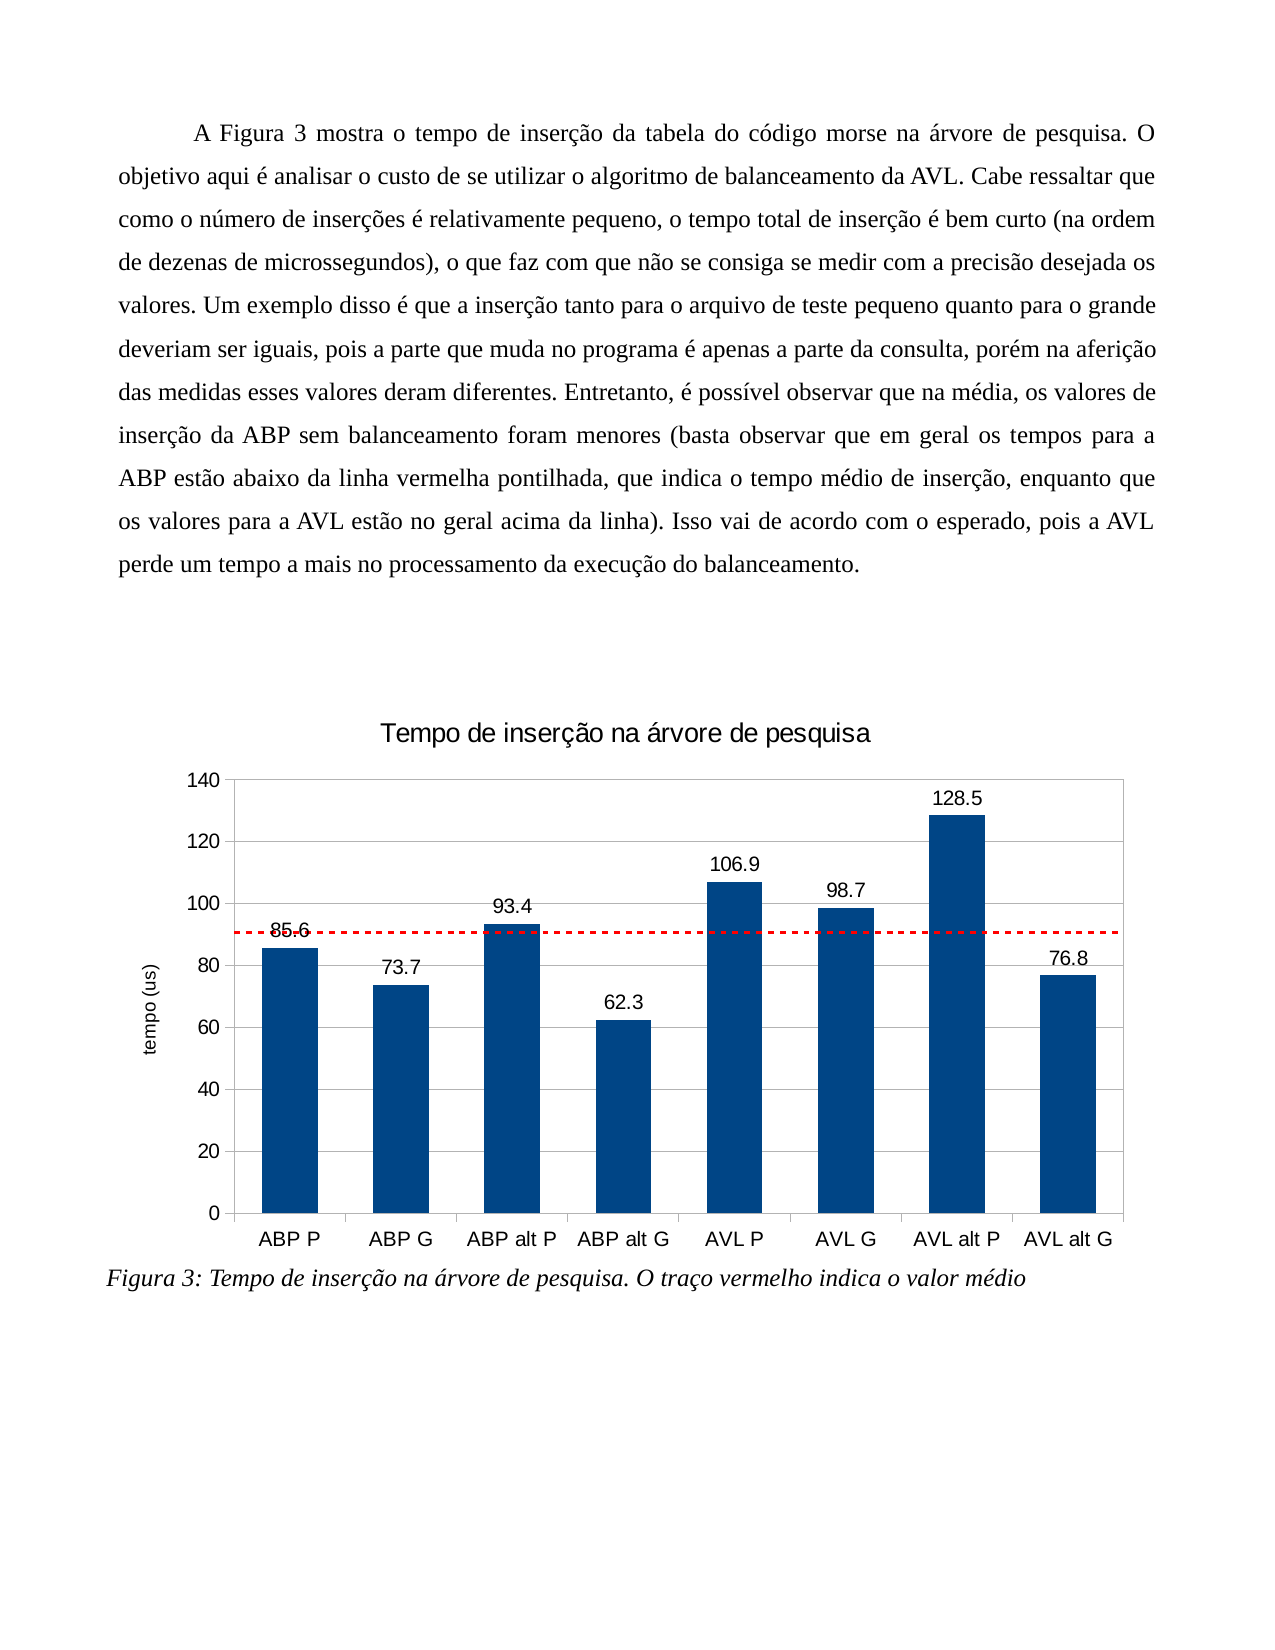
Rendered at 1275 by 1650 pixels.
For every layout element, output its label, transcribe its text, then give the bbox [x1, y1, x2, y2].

text Figura 3: Tempo de inserção na árvore de pesquisa. O traço vermelho indica o valor médio [106, 691, 1169, 1292]
text A Figura 3 mostra o tempo de inserção da tabela do código morse na árvore de pesquisa. O objetivo aqui é analisar o custo de se utilizar o algoritmo de balanceamento da AVL. Cabe ressaltar que como o número de inserções é relativamente pequeno, o tempo total de inserção é bem curto (na ordem de dezenas de microssegundos), o que faz com que não se consiga se medir com a precisão desejada os valores. Um exemplo disso é que a inserção tanto para o arquivo de teste pequeno quanto para o grande deveriam ser iguais, pois a parte que muda no programa é apenas a parte da consulta, porém na aferição das medidas esses valores deram diferentes. Entretanto, é possível observar que na média, os valores de inserção da ABP sem balanceamento foram menores (basta observar que em geral os tempos para a ABP estão abaixo da linha vermelha pontilhada, que indica o tempo médio de inserção, enquanto que os valores para a AVL estão no geral acima da linha). Isso vai de acordo com o esperado, pois a AVL perde um tempo a mais no processamento da execução do balanceamento. [118, 118, 1157, 578]
